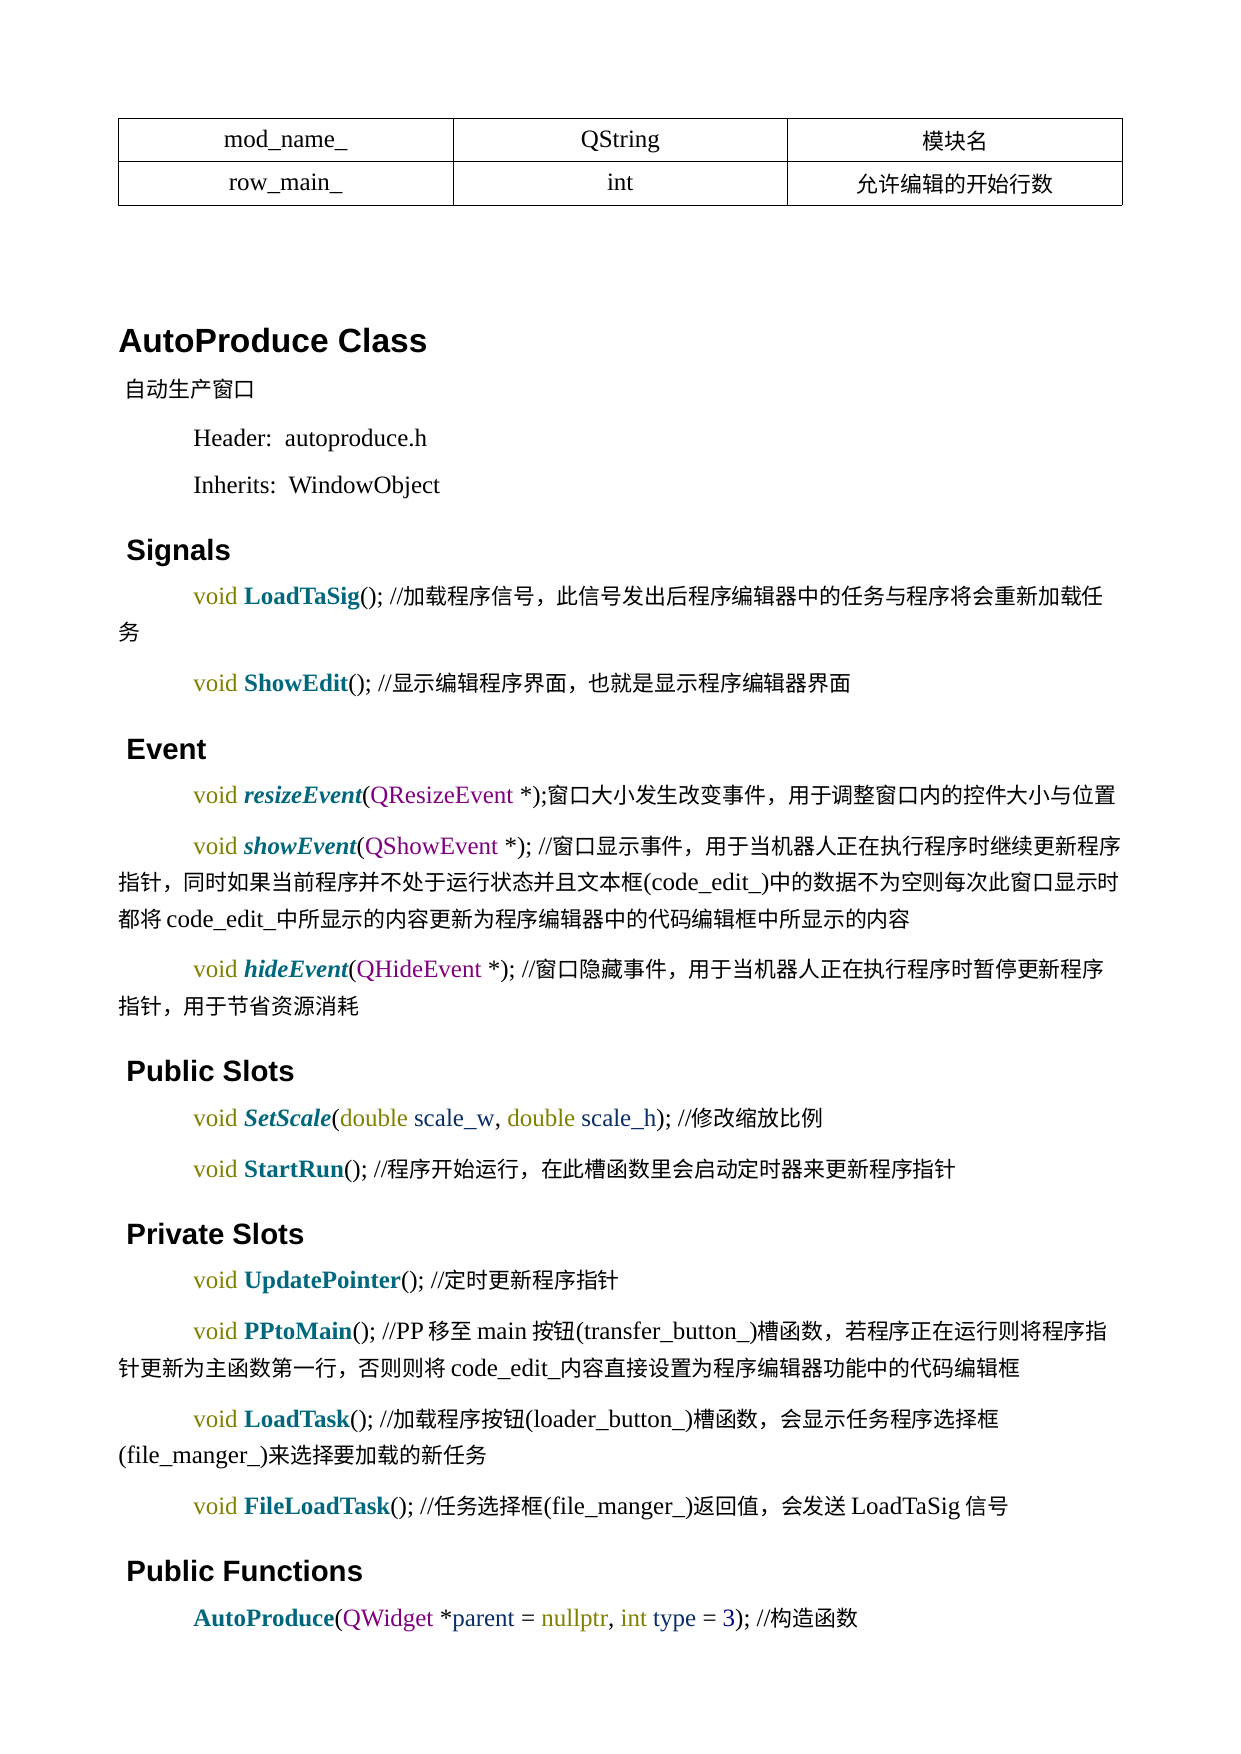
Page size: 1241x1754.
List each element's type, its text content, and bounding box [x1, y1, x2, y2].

text void LoadTask(); //加载程序按钮(loader_button_)槽函数，会显示任务程序选择框(file_manger_)来选择要加载的新任务 [118, 1402, 1122, 1469]
table_cell mod_name_ [119, 119, 453, 161]
text void ShowEdit(); //显示编辑程序界面，也就是显示程序编辑器界面 [118, 666, 1122, 698]
table_cell 允许编辑的开始行数 [788, 162, 1122, 204]
subtitle Signals [118, 533, 1122, 566]
text AutoProduce(QWidget *parent = nullptr, int type = 3); //构造函数 [118, 1601, 1122, 1632]
text Header: autoproduce.h [118, 423, 1122, 452]
text Inherits: WindowObject [118, 470, 1122, 499]
text 自动生产窗口 [118, 372, 1122, 403]
text void StartRun(); //程序开始运行，在此槽函数里会启动定时器来更新程序指针 [118, 1152, 1122, 1183]
text void PPtoMain(); //PP移至main按钮(transfer_button_)槽函数，若程序正在运行则将程序指针更新为主函数第一行，否则则将code_edit_内容直接设置为程序编辑器功能中的代码编辑框 [118, 1314, 1122, 1382]
subtitle Public Functions [118, 1554, 1122, 1588]
table_cell row_main_ [119, 162, 453, 204]
subtitle Private Slots [118, 1217, 1122, 1251]
subtitle AutoProduce Class [118, 321, 1122, 359]
text void LoadTaSig(); //加载程序信号，此信号发出后程序编辑器中的任务与程序将会重新加载任务 [118, 579, 1122, 647]
text void hideEvent(QHideEvent *); //窗口隐藏事件，用于当机器人正在执行程序时暂停更新程序指针，用于节省资源消耗 [118, 952, 1122, 1021]
text void UpdatePointer(); //定时更新程序指针 [118, 1263, 1122, 1295]
table_cell int [454, 162, 787, 204]
text void showEvent(QShowEvent *); //窗口显示事件，用于当机器人正在执行程序时继续更新程序指针，同时如果当前程序并不处于运行状态并且文本框(code_edit_)中的数据不为空则每次此窗口显示时都将code_edit_中所显示的内容更新为程序编辑器中的代码编辑框中所显示的内容 [118, 829, 1122, 933]
subtitle Event [118, 732, 1122, 765]
table_cell QString [454, 119, 787, 161]
text void resizeEvent(QResizeEvent *);窗口大小发生改变事件，用于调整窗口内的控件大小与位置 [118, 778, 1122, 809]
subtitle Public Slots [118, 1054, 1122, 1088]
table_cell 模块名 [788, 119, 1122, 161]
text void FileLoadTask(); //任务选择框(file_manger_)返回值，会发送LoadTaSig信号 [118, 1489, 1122, 1521]
text void SetScale(double scale_w, double scale_h); //修改缩放比例 [118, 1101, 1122, 1132]
